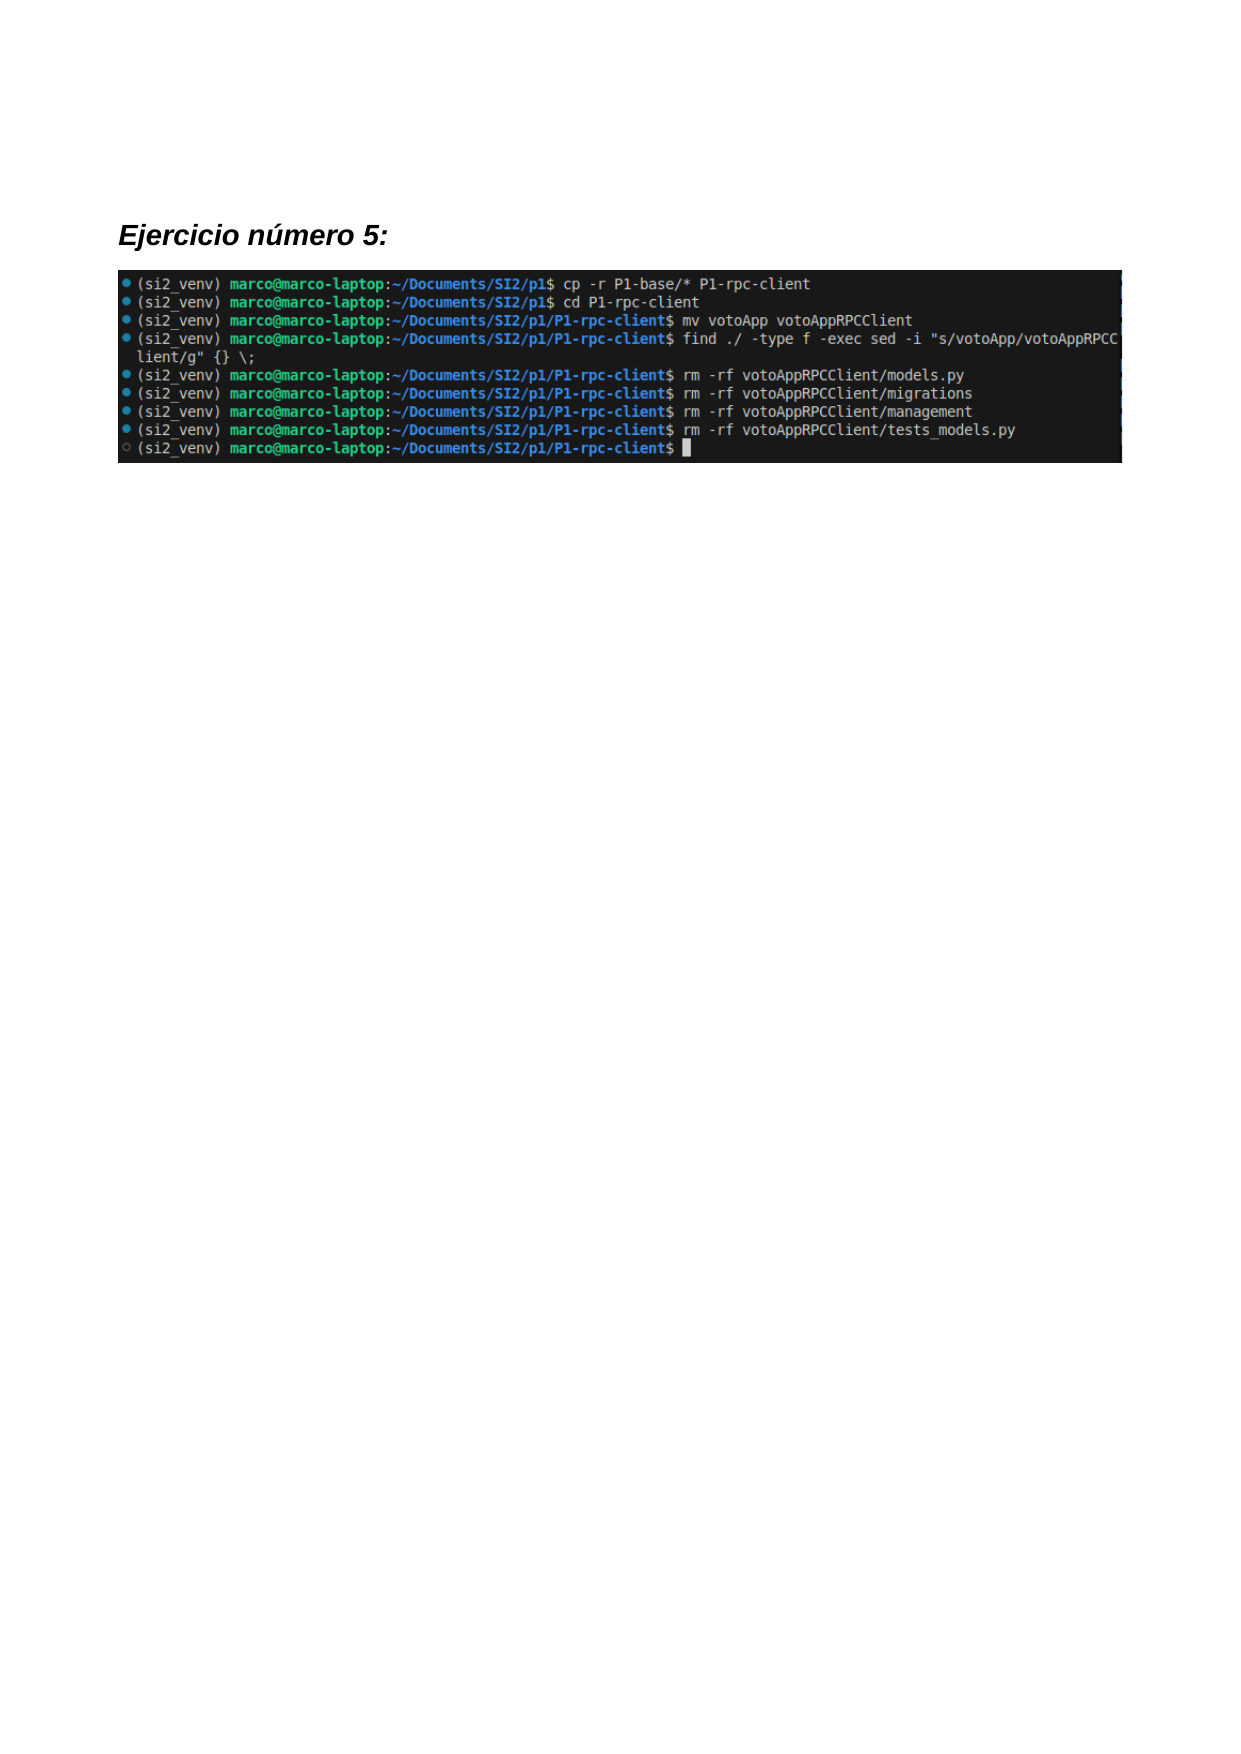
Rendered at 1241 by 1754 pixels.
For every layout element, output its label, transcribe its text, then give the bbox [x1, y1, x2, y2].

picture [118, 270, 1123, 463]
subtitle Ejercicio número 5: [118, 218, 1122, 252]
